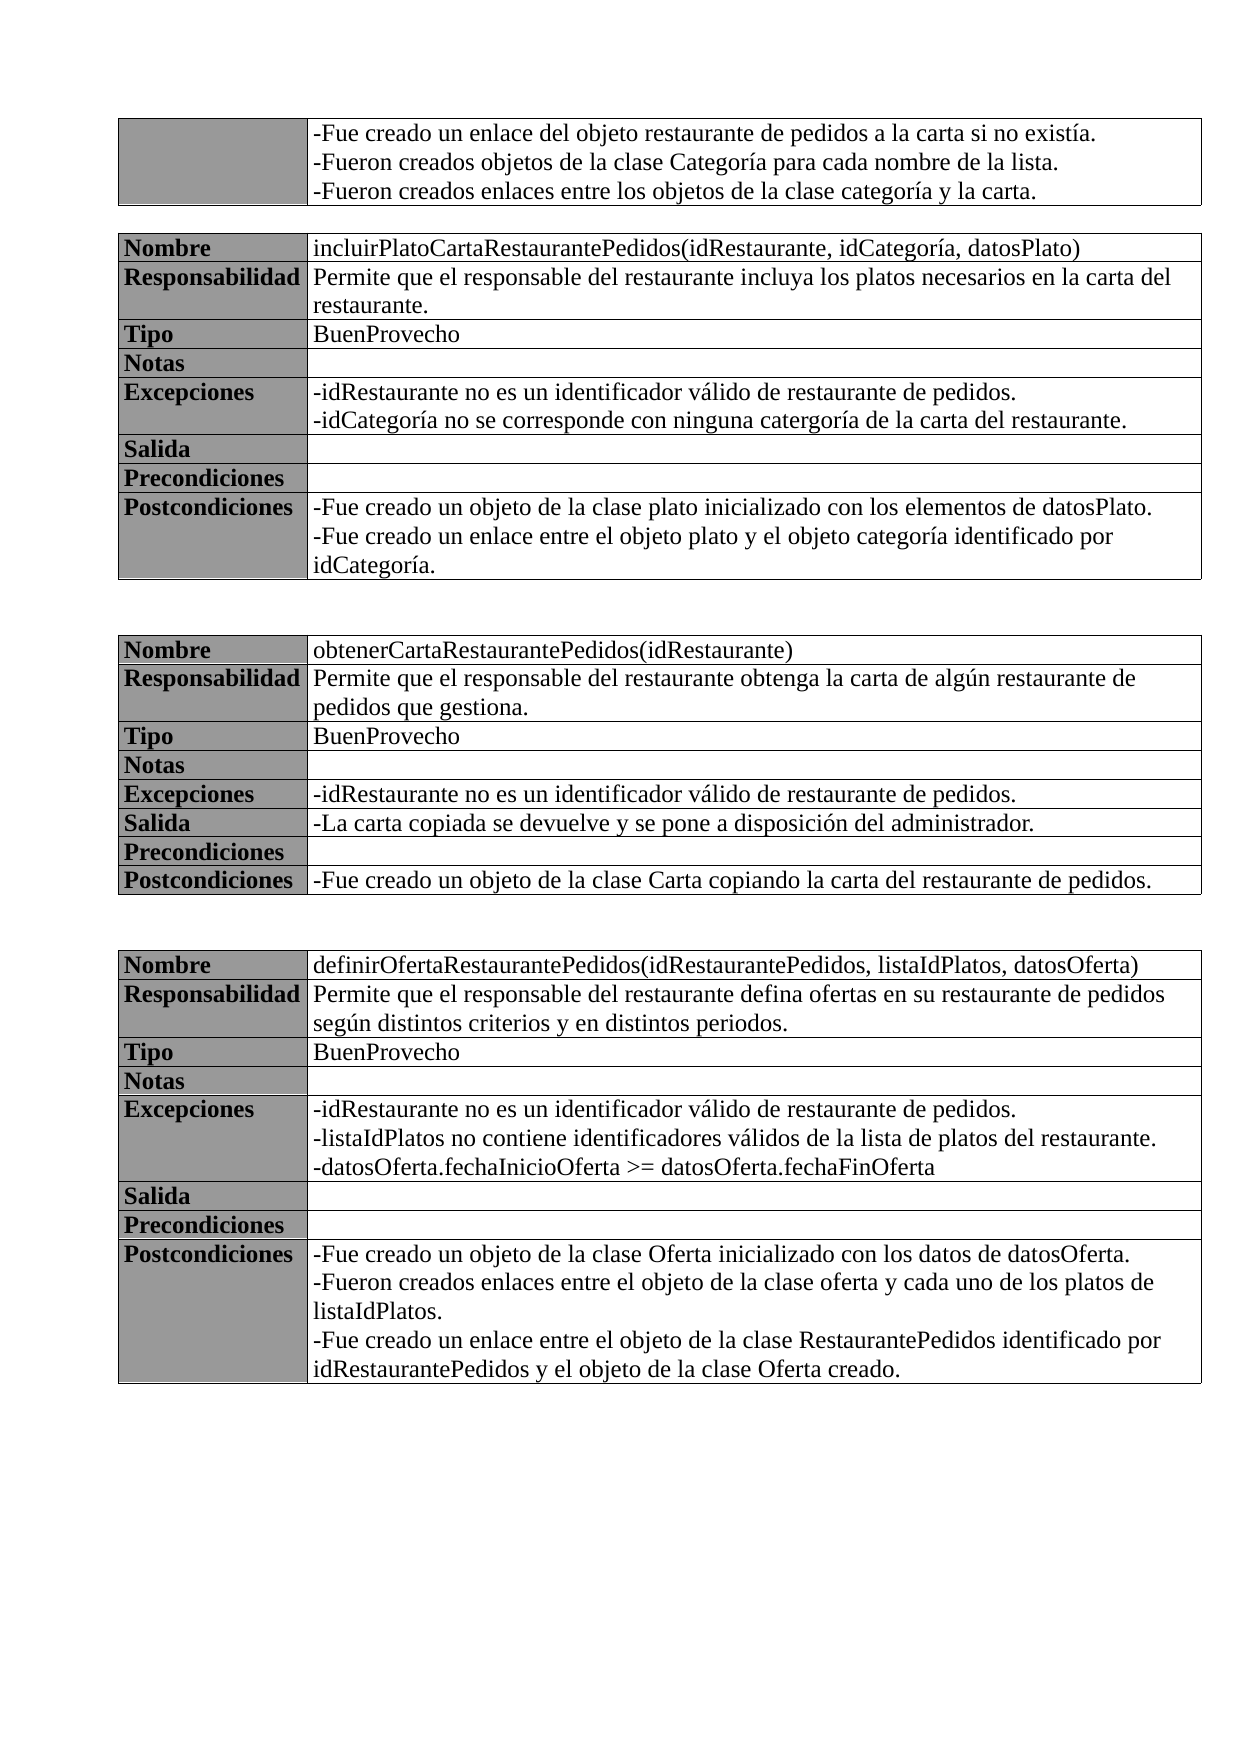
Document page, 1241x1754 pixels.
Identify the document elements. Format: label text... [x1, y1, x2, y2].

table_cell [308, 1211, 1201, 1238]
table_cell -idRestaurante no es un identificador válido de restaurante de pedidos. [308, 780, 1201, 808]
table_cell -La carta copiada se devuelve y se pone a disposición del administrador. [308, 809, 1201, 836]
table_cell [308, 1067, 1201, 1094]
table_cell -Fue creado un objeto de la clase Carta copiando la carta del restaurante de pedidos. [308, 866, 1201, 894]
table_header definirOfertaRestaurantePedidos(idRestaurantePedidos, listaIdPlatos, datosOferta) [308, 951, 1201, 979]
table_cell BuenProvecho [308, 1038, 1201, 1066]
table_header obtenerCartaRestaurantePedidos(idRestaurante) [308, 636, 1201, 663]
table_cell [308, 837, 1201, 865]
table_cell Precondiciones [119, 464, 307, 492]
table_cell [308, 349, 1201, 377]
table_cell [308, 435, 1201, 463]
table_cell -idRestaurante no es un identificador válido de restaurante de pedidos. -listaIdPlatos no contiene identificadores válidos de la lista de platos del restaurante. -datosOferta.fechaInicioOferta >= datosOferta.fechaFinOferta [308, 1096, 1201, 1181]
table_header incluirPlatoCartaRestaurantePedidos(idRestaurante, idCategoría, datosPlato) [308, 234, 1201, 261]
table_cell Notas [119, 349, 307, 377]
table_cell Responsabilidad [119, 980, 307, 1037]
table_cell Tipo [119, 1038, 307, 1066]
table_cell Precondiciones [119, 837, 307, 865]
table_cell -Fue creado un enlace del objeto restaurante de pedidos a la carta si no existía. -Fueron creados objetos de la clase Categoría para cada nombre de la lista. -Fueron creados enlaces entre los objetos de la clase categoría y la carta. [308, 119, 1201, 204]
table_cell [308, 464, 1201, 492]
table_cell Permite que el responsable del restaurante obtenga la carta de algún restaurante de pedidos que gestiona. [308, 665, 1201, 721]
table_cell Permite que el responsable del restaurante incluya los platos necesarios en la carta del restaurante. [308, 262, 1201, 319]
table_cell Postcondiciones [119, 866, 307, 894]
table_header Nombre [119, 234, 307, 261]
table_cell Excepciones [119, 780, 307, 808]
table_cell Salida [119, 809, 307, 836]
table_cell [308, 1182, 1201, 1210]
table_cell Postcondiciones [119, 1240, 307, 1382]
table_cell -Fue creado un objeto de la clase Oferta inicializado con los datos de datosOferta. -Fueron creados enlaces entre el objeto de la clase oferta y cada uno de los platos de listaIdPlatos. -Fue creado un enlace entre el objeto de la clase RestaurantePedidos identificado por idRestaurantePedidos y el objeto de la clase Oferta creado. [308, 1240, 1201, 1382]
table_cell Precondiciones [119, 1211, 307, 1238]
table_cell Permite que el responsable del restaurante defina ofertas en su restaurante de pedidos según distintos criterios y en distintos periodos. [308, 980, 1201, 1037]
table_cell Responsabilidad [119, 262, 307, 319]
table_cell [119, 119, 307, 204]
table_cell BuenProvecho [308, 320, 1201, 348]
table_cell Tipo [119, 320, 307, 348]
table_cell Responsabilidad [119, 665, 307, 721]
table_cell Tipo [119, 722, 307, 750]
table_cell Salida [119, 435, 307, 463]
table_cell Excepciones [119, 378, 307, 434]
table_header Nombre [119, 951, 307, 979]
table_cell Notas [119, 751, 307, 779]
table_header Nombre [119, 636, 307, 663]
table_cell Excepciones [119, 1096, 307, 1181]
table_cell -idRestaurante no es un identificador válido de restaurante de pedidos. -idCategoría no se corresponde con ninguna catergoría de la carta del restaurante. [308, 378, 1201, 434]
table_cell BuenProvecho [308, 722, 1201, 750]
table_cell -Fue creado un objeto de la clase plato inicializado con los elementos de datosPlato. -Fue creado un enlace entre el objeto plato y el objeto categoría identificado por idCategoría. [308, 493, 1201, 578]
table_cell [308, 751, 1201, 779]
table_cell Salida [119, 1182, 307, 1210]
table_cell Notas [119, 1067, 307, 1094]
table_cell Postcondiciones [119, 493, 307, 578]
